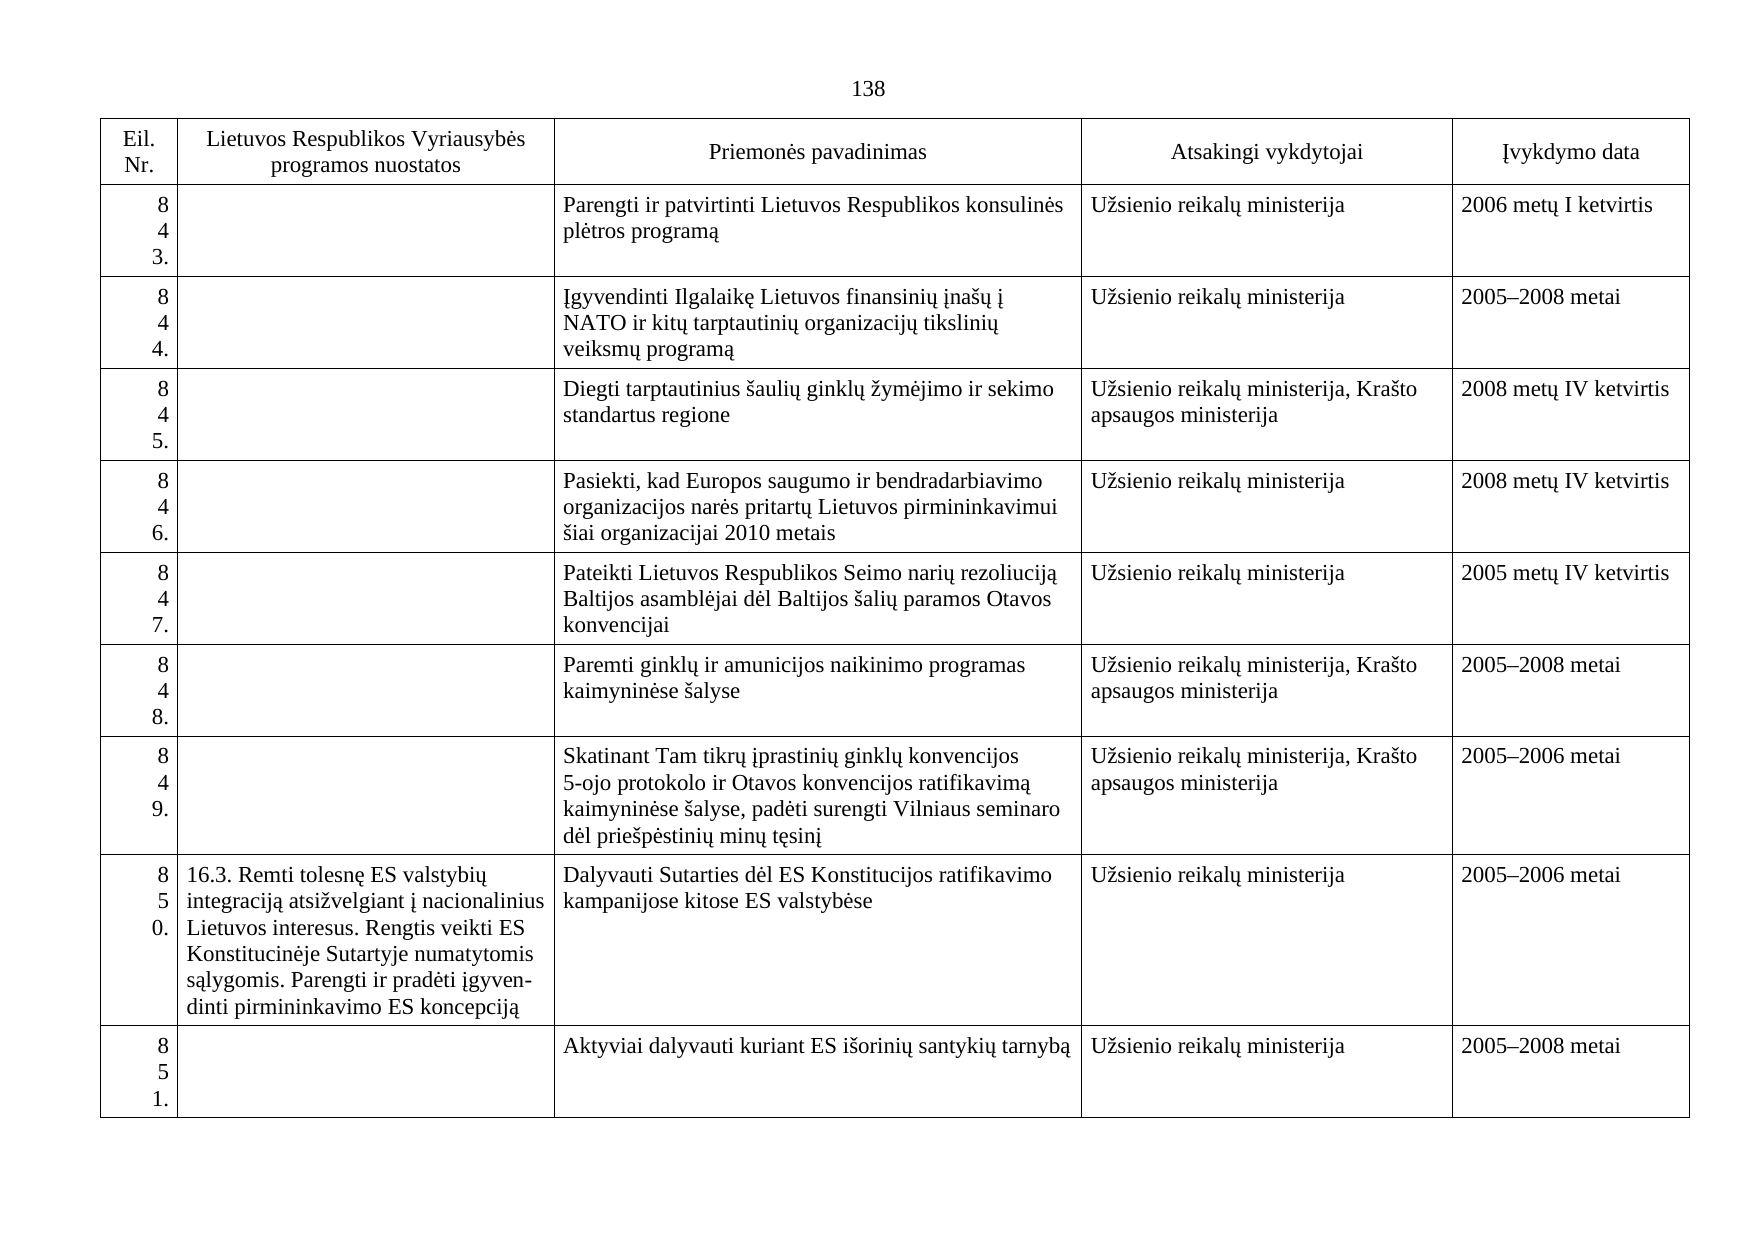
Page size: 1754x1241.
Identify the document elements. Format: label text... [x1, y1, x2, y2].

table_cell [101, 277, 177, 368]
table_cell [1690, 368, 1754, 460]
table_cell Užsienio reikalų ministerija [1082, 1026, 1452, 1117]
table_cell Pasiekti, kad Europos saugumo ir bendradarbiavimo organizacijos narės pritartų Lietuvos pirmininkavimui šiai organizacijai 2010 metais [555, 461, 1081, 552]
table_cell [178, 553, 554, 644]
table_cell Užsienio reikalų ministerija, Krašto apsaugos ministerija [1082, 369, 1452, 460]
table_header Lietuvos Respublikos Vyriausybės programos nuostatos [178, 119, 554, 184]
table_cell [1690, 644, 1754, 736]
table_cell [1690, 736, 1754, 854]
table_header [1690, 118, 1754, 184]
table_cell 2006 metų I ketvirtis [1453, 185, 1689, 276]
table_cell 2005–2008 metai [1453, 277, 1689, 368]
table_cell Įgyvendinti Ilgalaikę Lietuvos finansinių įnašų į NATO ir kitų tarptautinių organizacijų tikslinių veiksmų programą [555, 277, 1081, 368]
table_cell Užsienio reikalų ministerija [1082, 855, 1452, 1025]
table_cell Diegti tarptautinius šaulių ginklų žymėjimo ir sekimo standartus regione [555, 369, 1081, 460]
table_cell 2005–2006 metai [1453, 855, 1689, 1025]
table_cell [178, 277, 554, 368]
table_cell [101, 461, 177, 552]
table_cell Užsienio reikalų ministerija [1082, 553, 1452, 644]
table_cell [101, 185, 177, 276]
table_header Įvykdymo data [1453, 119, 1689, 184]
table_cell [178, 185, 554, 276]
table_cell Dalyvauti Sutarties dėl ES Konstitucijos ratifikavimo kampanijose kitose ES valstybėse [555, 855, 1081, 1025]
table_cell [1690, 276, 1754, 368]
table_cell Užsienio reikalų ministerija, Krašto apsaugos ministerija [1082, 645, 1452, 736]
table_cell Užsienio reikalų ministerija [1082, 277, 1452, 368]
table_cell [1690, 854, 1754, 1025]
table_cell 16.3. Remti tolesnę ES valstybių integraciją atsižvelgiant į nacionalinius Lietuvos interesus. Rengtis veikti ES Konstitucinėje Sutartyje numatytomis sąlygomis. Parengti ir pradėti įgyven­dinti pirmininkavimo ES koncepciją [178, 855, 554, 1025]
table_cell Užsienio reikalų ministerija [1082, 185, 1452, 276]
table_cell Pateikti Lietuvos Respublikos Seimo narių rezoliuciją Baltijos asamblėjai dėl Baltijos šalių paramos Otavos konvencijai [555, 553, 1081, 644]
table_cell [178, 369, 554, 460]
table_cell [1690, 552, 1754, 644]
table_cell [1690, 460, 1754, 552]
table_cell [1690, 184, 1754, 276]
table_cell [101, 645, 177, 736]
table_cell 2008 metų IV ketvirtis [1453, 461, 1689, 552]
table_cell Aktyviai dalyvauti kuriant ES išorinių santykių tarnybą [555, 1026, 1081, 1117]
table_cell 2005–2006 metai [1453, 737, 1689, 854]
table_header Atsakingi vykdytojai [1082, 119, 1452, 184]
table_cell Paremti ginklų ir amunicijos naikinimo programas kaimyninėse šalyse [555, 645, 1081, 736]
table_cell [101, 553, 177, 644]
table_cell Skatinant Tam tikrų įprastinių ginklų konvencijos 5-ojo protokolo ir Otavos konvencijos ratifikavimą kaimyninėse šalyse, padėti surengti Vilniaus seminaro dėl priešpėstinių minų tęsinį [555, 737, 1081, 854]
table_cell 2005 metų IV ketvirtis [1453, 553, 1689, 644]
table_cell Užsienio reikalų ministerija [1082, 461, 1452, 552]
table_cell Parengti ir patvirtinti Lietuvos Respublikos konsulinės plėtros programą [555, 185, 1081, 276]
table_cell [178, 645, 554, 736]
table_cell 2005–2008 metai [1453, 645, 1689, 736]
table_header Eil. Nr. [101, 119, 177, 184]
table_cell [178, 461, 554, 552]
table_cell [101, 855, 177, 1025]
table_cell [1690, 1025, 1754, 1117]
table_cell [101, 737, 177, 854]
table_cell [101, 1026, 177, 1117]
table_header Priemonės pavadinimas [555, 119, 1081, 184]
table_cell 2005–2008 metai [1453, 1026, 1689, 1117]
table_cell Užsienio reikalų ministerija, Krašto apsaugos ministerija [1082, 737, 1452, 854]
table_cell [178, 1026, 554, 1117]
table_cell [101, 369, 177, 460]
table_cell [178, 737, 554, 854]
table_cell 2008 metų IV ketvirtis [1453, 369, 1689, 460]
